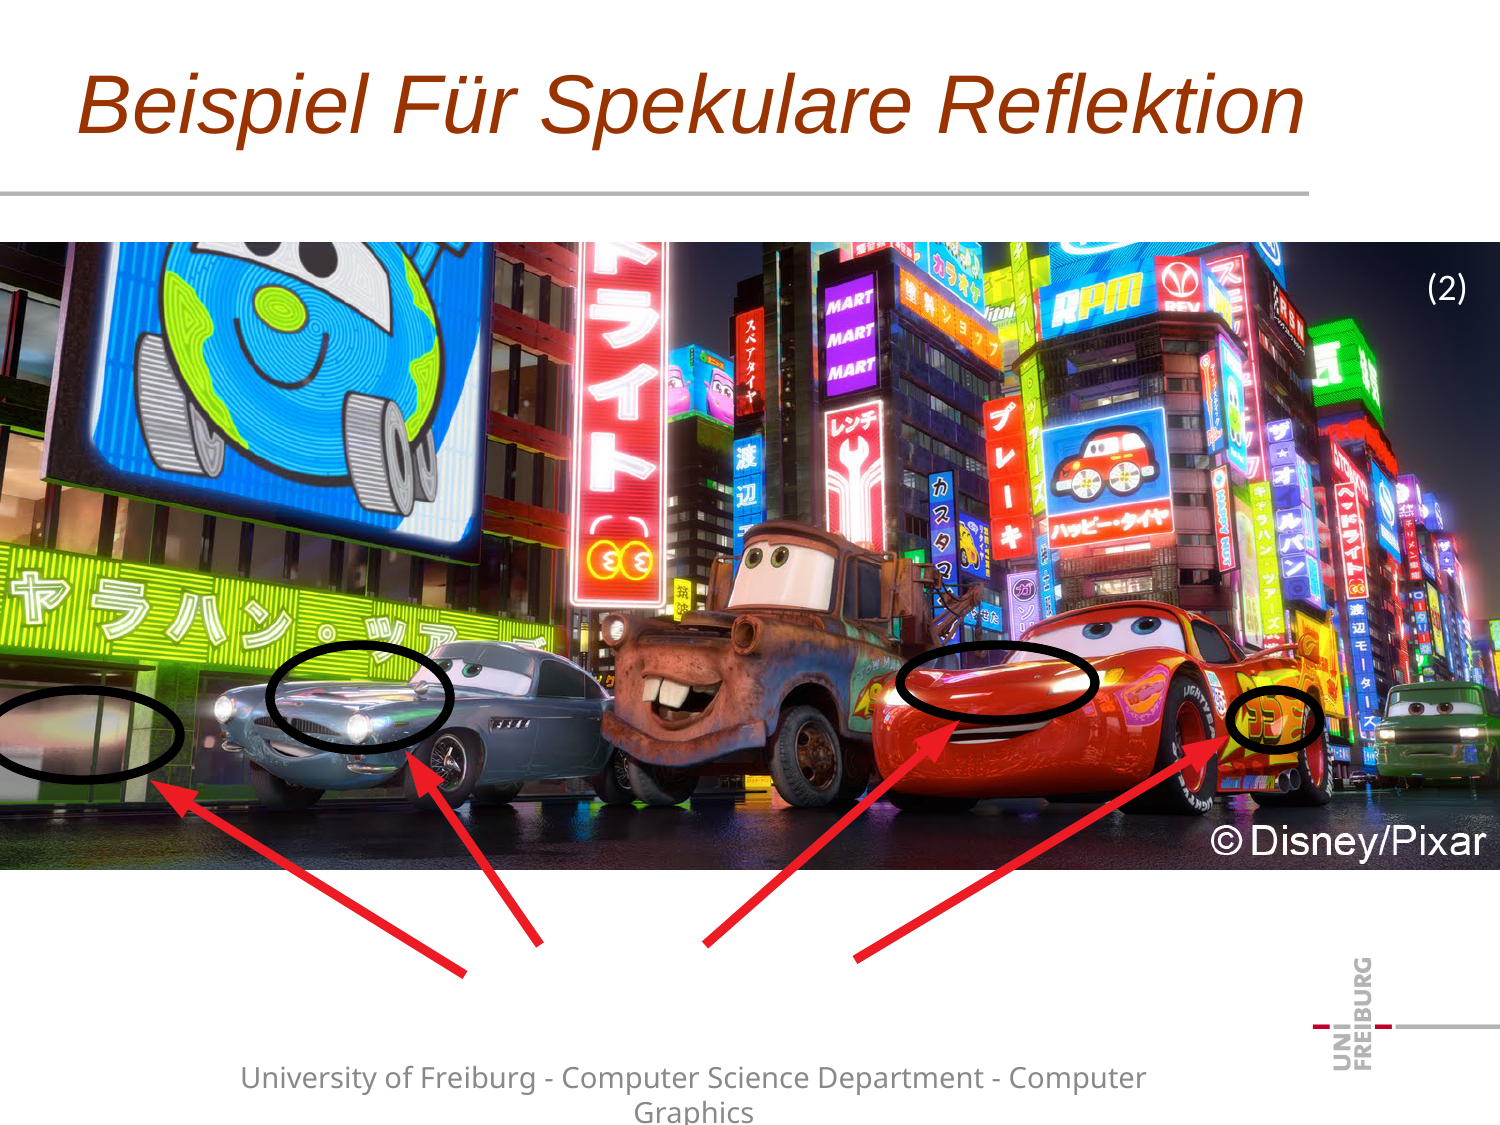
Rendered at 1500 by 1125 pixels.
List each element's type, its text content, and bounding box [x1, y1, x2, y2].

picture [0, 695, 175, 775]
title Beispiel Für Spekulare Reflektion [76, 50, 1412, 169]
text_box (2) [1411, 255, 1487, 316]
picture [0, 0, 1500, 1125]
picture [687, 1109, 696, 1121]
